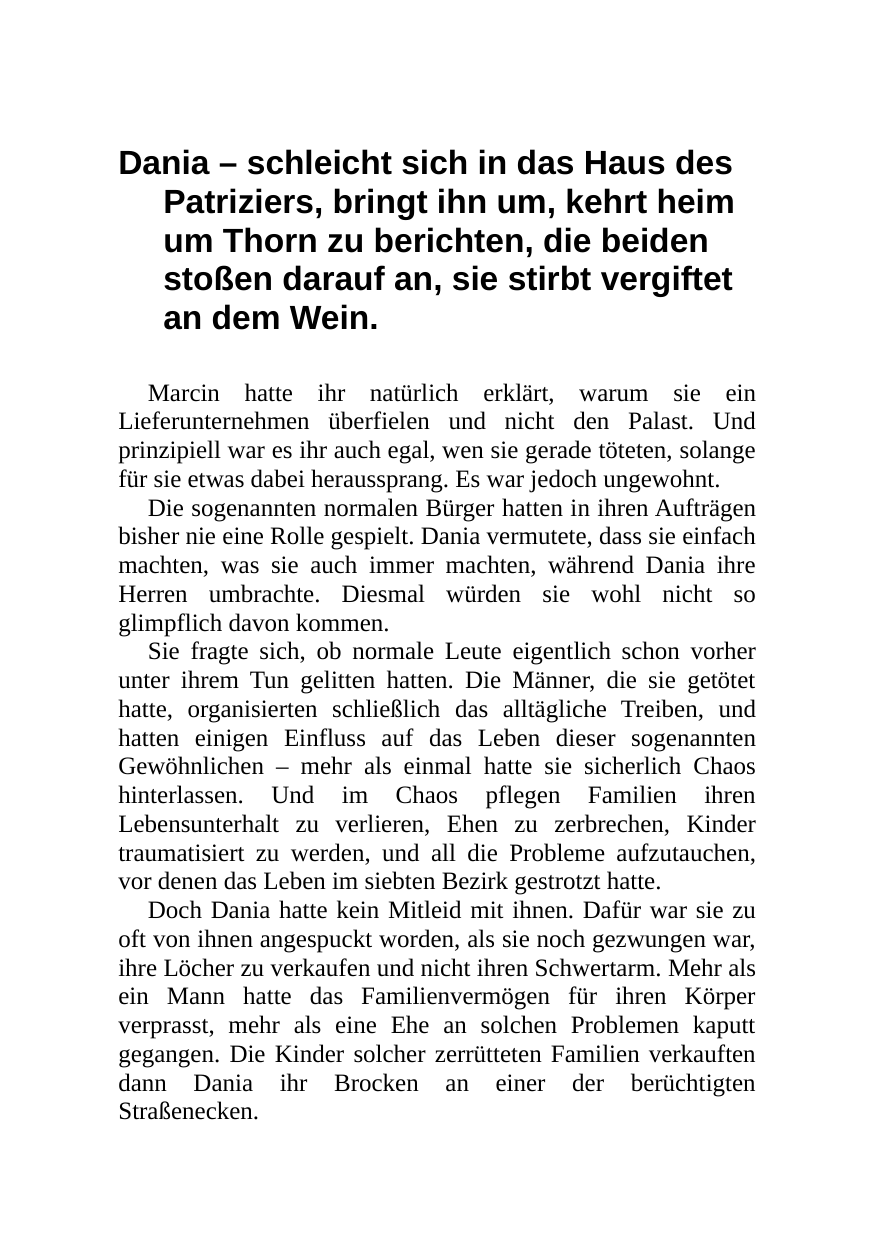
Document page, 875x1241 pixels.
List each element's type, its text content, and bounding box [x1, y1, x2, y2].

text Sie fragte sich, ob normale Leute eigentlich schon vorher unter ihrem Tun gelitten hatten. Die Männer, die sie getötet hatte, organisierten schließlich das alltägliche Treiben, und hatten einigen Einfluss auf das Leben dieser sogenannten Gewöhnlichen – mehr als einmal hatte sie sicherlich Chaos hinterlassen. Und im Chaos pflegen Familien ihren Lebensunterhalt zu verlieren, Ehen zu zerbrechen, Kinder traumatisiert zu werden, und all die Probleme aufzutauchen, vor denen das Leben im siebten Bezirk gestrotzt hatte. [118, 636, 756, 895]
text Die sogenannten normalen Bürger hatten in ihren Aufträgen bisher nie eine Rolle gespielt. Dania vermutete, dass sie einfach machten, was sie auch immer machten, während Dania ihre Herren umbrachte. Diesmal würden sie wohl nicht so glimpflich davon kommen. [118, 493, 756, 636]
subtitle Dania – schleicht sich in das Haus des Patriziers, bringt ihn um, kehrt heim um Thorn zu berichten, die beiden stoßen darauf an, sie stirbt vergiftet an dem Wein. [118, 143, 756, 336]
text Marcin hatte ihr natürlich erklärt, warum sie ein Lieferunternehmen überfielen und nicht den Palast. Und prinzipiell war es ihr auch egal, wen sie gerade töteten, solange für sie etwas dabei heraussprang. Es war jedoch ungewohnt. [118, 378, 756, 493]
text Doch Dania hatte kein Mitleid mit ihnen. Dafür war sie zu oft von ihnen angespuckt worden, als sie noch gezwungen war, ihre Löcher zu verkaufen und nicht ihren Schwertarm. Mehr als ein Mann hatte das Familienvermögen für ihren Körper verprasst, mehr als eine Ehe an solchen Problemen kaputt gegangen. Die Kinder solcher zerrütteten Familien verkauften dann Dania ihr Brocken an einer der berüchtigten Straßenecken. [118, 895, 756, 1125]
